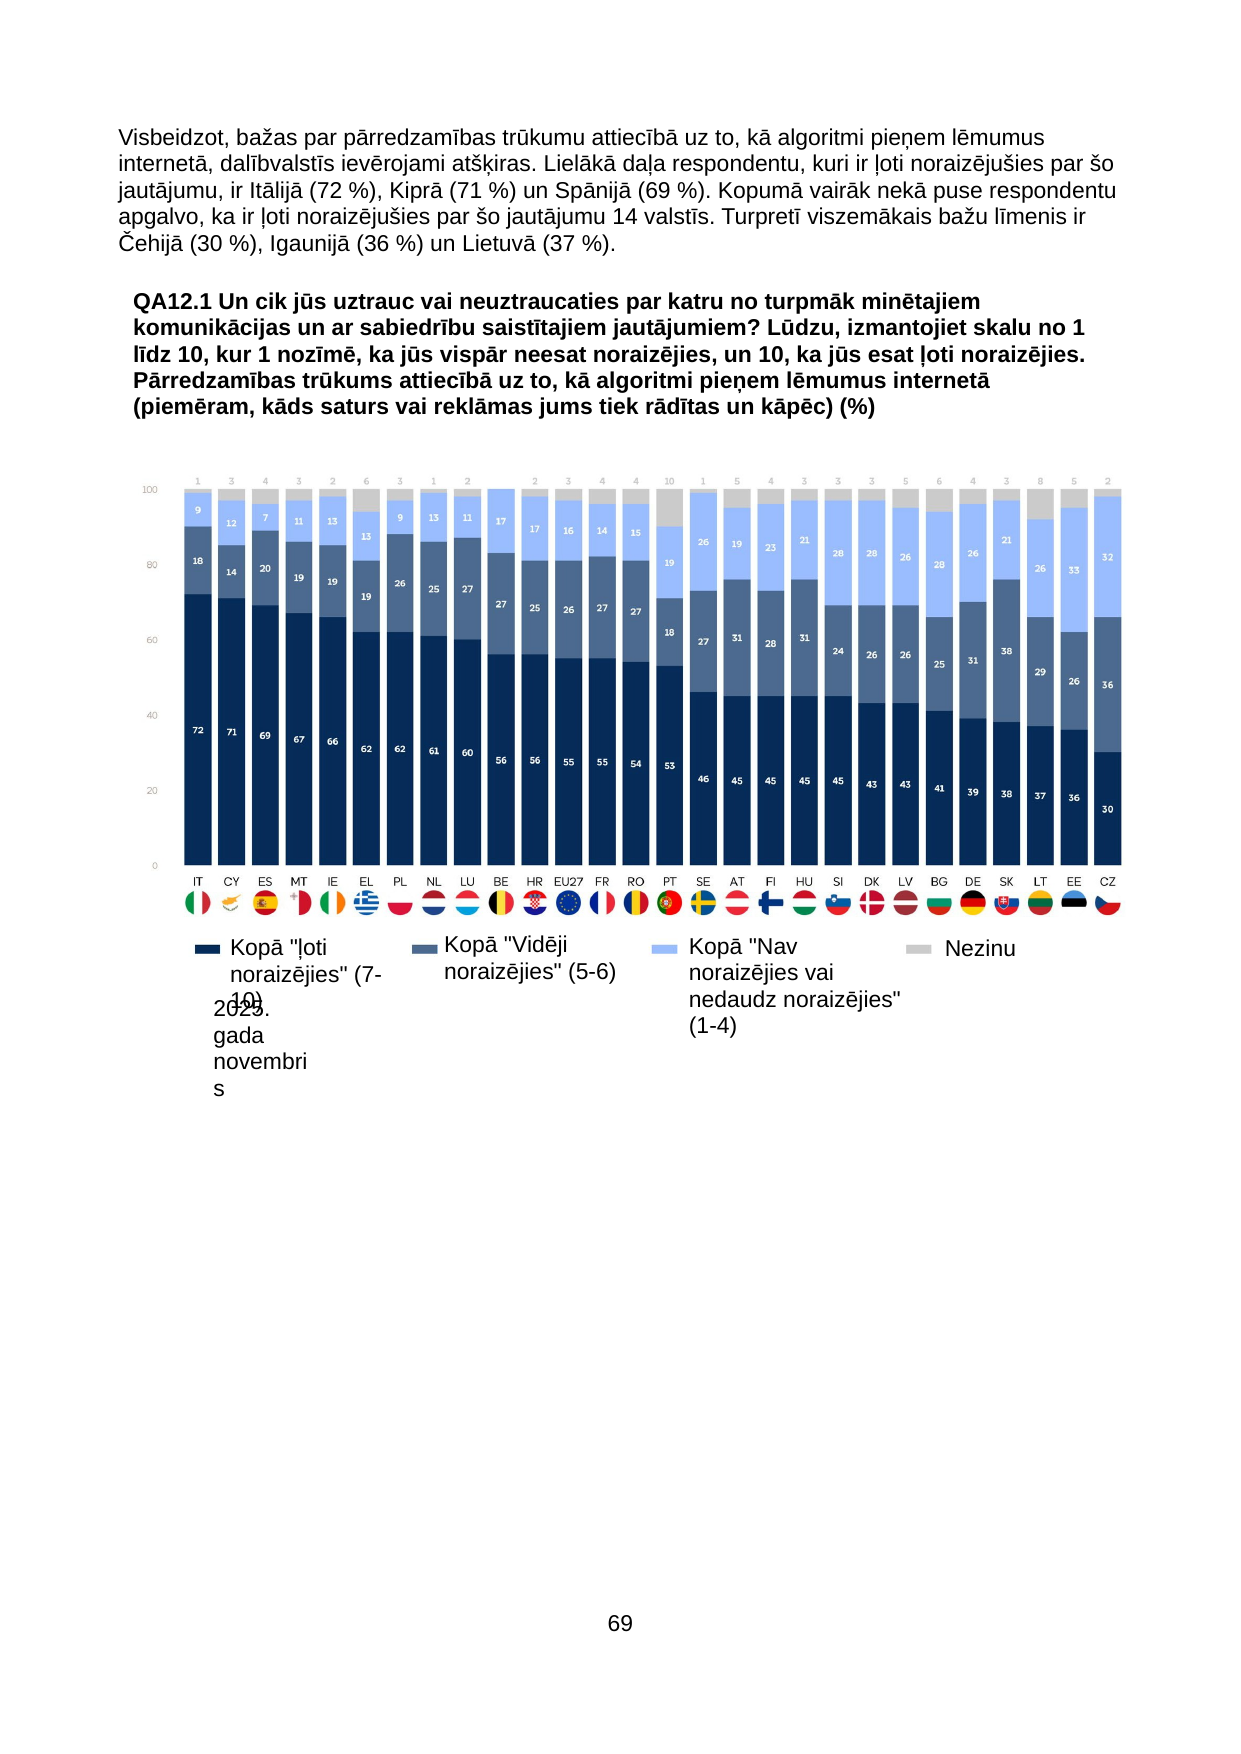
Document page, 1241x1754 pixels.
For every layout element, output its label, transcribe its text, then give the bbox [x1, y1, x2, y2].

picture [138, 470, 1128, 919]
picture [187, 936, 936, 957]
text Visbeidzot, bažas par pārredzamības trūkumu attiecībā uz to, kā algoritmi pieņem lēmumus internetā, dalībvalstīs ievērojami atšķiras. Lielākā daļa respondentu, kuri ir ļoti noraizējušies par šo jautājumu, ir Itālijā (72 %), Kiprā (71 %) un Spānijā (69 %). Kopumā vairāk nekā puse respondentu apgalvo, ka ir ļoti noraizējušies par šo jautājumu 14 valstīs. Turpretī viszemākais bažu līmenis ir Čehijā (30 %), Igaunijā (36 %) un Lietuvā (37 %). [118, 124, 1122, 256]
picture [448, 936, 455, 944]
picture [514, 936, 525, 950]
